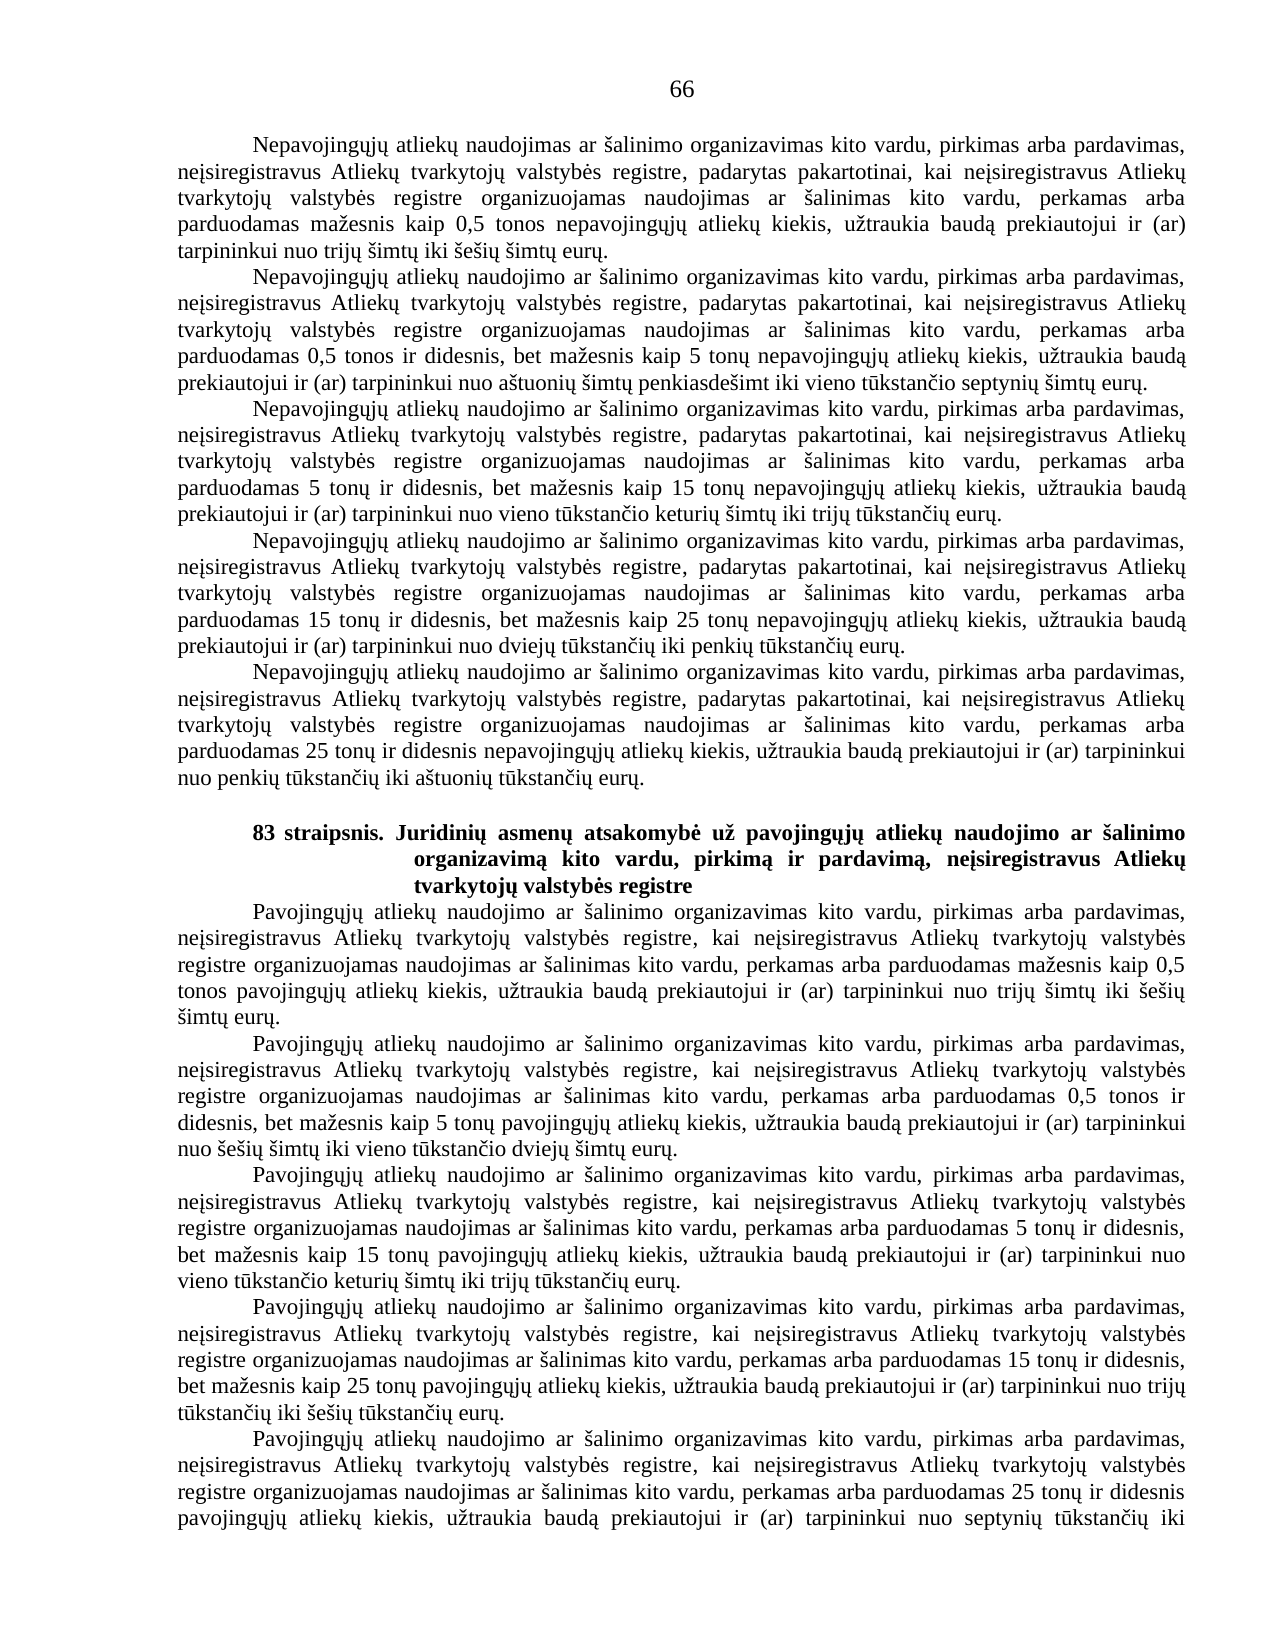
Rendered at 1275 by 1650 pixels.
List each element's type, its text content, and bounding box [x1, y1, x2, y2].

text Nepavojingųjų atliekų naudojimo ar šalinimo organizavimas kito vardu, pirkimas arba pardavimas, neįsiregistravus Atliekų tvarkytojų valstybės registre, padarytas pakartotinai, kai neįsiregistravus Atliekų tvarkytojų valstybės registre organizuojamas naudojimas ar šalinimas kito vardu, perkamas arba parduodamas 15 tonų ir didesnis, bet mažesnis kaip 25 tonų nepavojingųjų atliekų kiekis, užtraukia baudą prekiautojui ir (ar) tarpininkui nuo dviejų tūkstančių iki penkių tūkstančių eurų. [177, 527, 1186, 658]
text Nepavojingųjų atliekų naudojimo ar šalinimo organizavimas kito vardu, pirkimas arba pardavimas, neįsiregistravus Atliekų tvarkytojų valstybės registre, padarytas pakartotinai, kai neįsiregistravus Atliekų tvarkytojų valstybės registre organizuojamas naudojimas ar šalinimas kito vardu, perkamas arba parduodamas 0,5 tonos ir didesnis, bet mažesnis kaip 5 tonų nepavojingųjų atliekų kiekis, užtraukia baudą prekiautojui ir (ar) tarpininkui nuo aštuonių šimtų penkiasdešimt iki vieno tūkstančio septynių šimtų eurų. [177, 263, 1186, 395]
text Pavojingųjų atliekų naudojimo ar šalinimo organizavimas kito vardu, pirkimas arba pardavimas, neįsiregistravus Atliekų tvarkytojų valstybės registre, kai neįsiregistravus Atliekų tvarkytojų valstybės registre organizuojamas naudojimas ar šalinimas kito vardu, perkamas arba parduodamas mažesnis kaip 0,5 tonos pavojingųjų atliekų kiekis, užtraukia baudą prekiautojui ir (ar) tarpininkui nuo trijų šimtų iki šešių šimtų eurų. [177, 898, 1186, 1030]
text 83 straipsnis. Juridinių asmenų atsakomybė už pavojingųjų atliekų naudojimo ar šalinimo organizavimą kito vardu, pirkimą ir pardavimą, neįsiregistravus Atliekų tvarkytojų valstybės registre [252, 819, 1186, 898]
text Pavojingųjų atliekų naudojimo ar šalinimo organizavimas kito vardu, pirkimas arba pardavimas, neįsiregistravus Atliekų tvarkytojų valstybės registre, kai neįsiregistravus Atliekų tvarkytojų valstybės registre organizuojamas naudojimas ar šalinimas kito vardu, perkamas arba parduodamas 0,5 tonos ir didesnis, bet mažesnis kaip 5 tonų pavojingųjų atliekų kiekis, užtraukia baudą prekiautojui ir (ar) tarpininkui nuo šešių šimtų iki vieno tūkstančio dviejų šimtų eurų. [177, 1030, 1186, 1162]
text Nepavojingųjų atliekų naudojimas ar šalinimo organizavimas kito vardu, pirkimas arba pardavimas, neįsiregistravus Atliekų tvarkytojų valstybės registre, padarytas pakartotinai, kai neįsiregistravus Atliekų tvarkytojų valstybės registre organizuojamas naudojimas ar šalinimas kito vardu, perkamas arba parduodamas mažesnis kaip 0,5 tonos nepavojingųjų atliekų kiekis, užtraukia baudą prekiautojui ir (ar) tarpininkui nuo trijų šimtų iki šešių šimtų eurų. [177, 131, 1186, 263]
text Nepavojingųjų atliekų naudojimo ar šalinimo organizavimas kito vardu, pirkimas arba pardavimas, neįsiregistravus Atliekų tvarkytojų valstybės registre, padarytas pakartotinai, kai neįsiregistravus Atliekų tvarkytojų valstybės registre organizuojamas naudojimas ar šalinimas kito vardu, perkamas arba parduodamas 5 tonų ir didesnis, bet mažesnis kaip 15 tonų nepavojingųjų atliekų kiekis, užtraukia baudą prekiautojui ir (ar) tarpininkui nuo vieno tūkstančio keturių šimtų iki trijų tūkstančių eurų. [177, 395, 1186, 527]
text Nepavojingųjų atliekų naudojimo ar šalinimo organizavimas kito vardu, pirkimas arba pardavimas, neįsiregistravus Atliekų tvarkytojų valstybės registre, padarytas pakartotinai, kai neįsiregistravus Atliekų tvarkytojų valstybės registre organizuojamas naudojimas ar šalinimas kito vardu, perkamas arba parduodamas 25 tonų ir didesnis nepavojingųjų atliekų kiekis, užtraukia baudą prekiautojui ir (ar) tarpininkui nuo penkių tūkstančių iki aštuonių tūkstančių eurų. [177, 658, 1186, 790]
text Pavojingųjų atliekų naudojimo ar šalinimo organizavimas kito vardu, pirkimas arba pardavimas, neįsiregistravus Atliekų tvarkytojų valstybės registre, kai neįsiregistravus Atliekų tvarkytojų valstybės registre organizuojamas naudojimas ar šalinimas kito vardu, perkamas arba parduodamas 15 tonų ir didesnis, bet mažesnis kaip 25 tonų pavojingųjų atliekų kiekis, užtraukia baudą prekiautojui ir (ar) tarpininkui nuo trijų tūkstančių iki šešių tūkstančių eurų. [177, 1293, 1186, 1425]
text Pavojingųjų atliekų naudojimo ar šalinimo organizavimas kito vardu, pirkimas arba pardavimas, neįsiregistravus Atliekų tvarkytojų valstybės registre, kai neįsiregistravus Atliekų tvarkytojų valstybės registre organizuojamas naudojimas ar šalinimas kito vardu, perkamas arba parduodamas 25 tonų ir didesnis pavojingųjų atliekų kiekis, užtraukia baudą prekiautojui ir (ar) tarpininkui nuo septynių tūkstančių iki [177, 1425, 1186, 1531]
text Pavojingųjų atliekų naudojimo ar šalinimo organizavimas kito vardu, pirkimas arba pardavimas, neįsiregistravus Atliekų tvarkytojų valstybės registre, kai neįsiregistravus Atliekų tvarkytojų valstybės registre organizuojamas naudojimas ar šalinimas kito vardu, perkamas arba parduodamas 5 tonų ir didesnis, bet mažesnis kaip 15 tonų pavojingųjų atliekų kiekis, užtraukia baudą prekiautojui ir (ar) tarpininkui nuo vieno tūkstančio keturių šimtų iki trijų tūkstančių eurų. [177, 1162, 1186, 1293]
